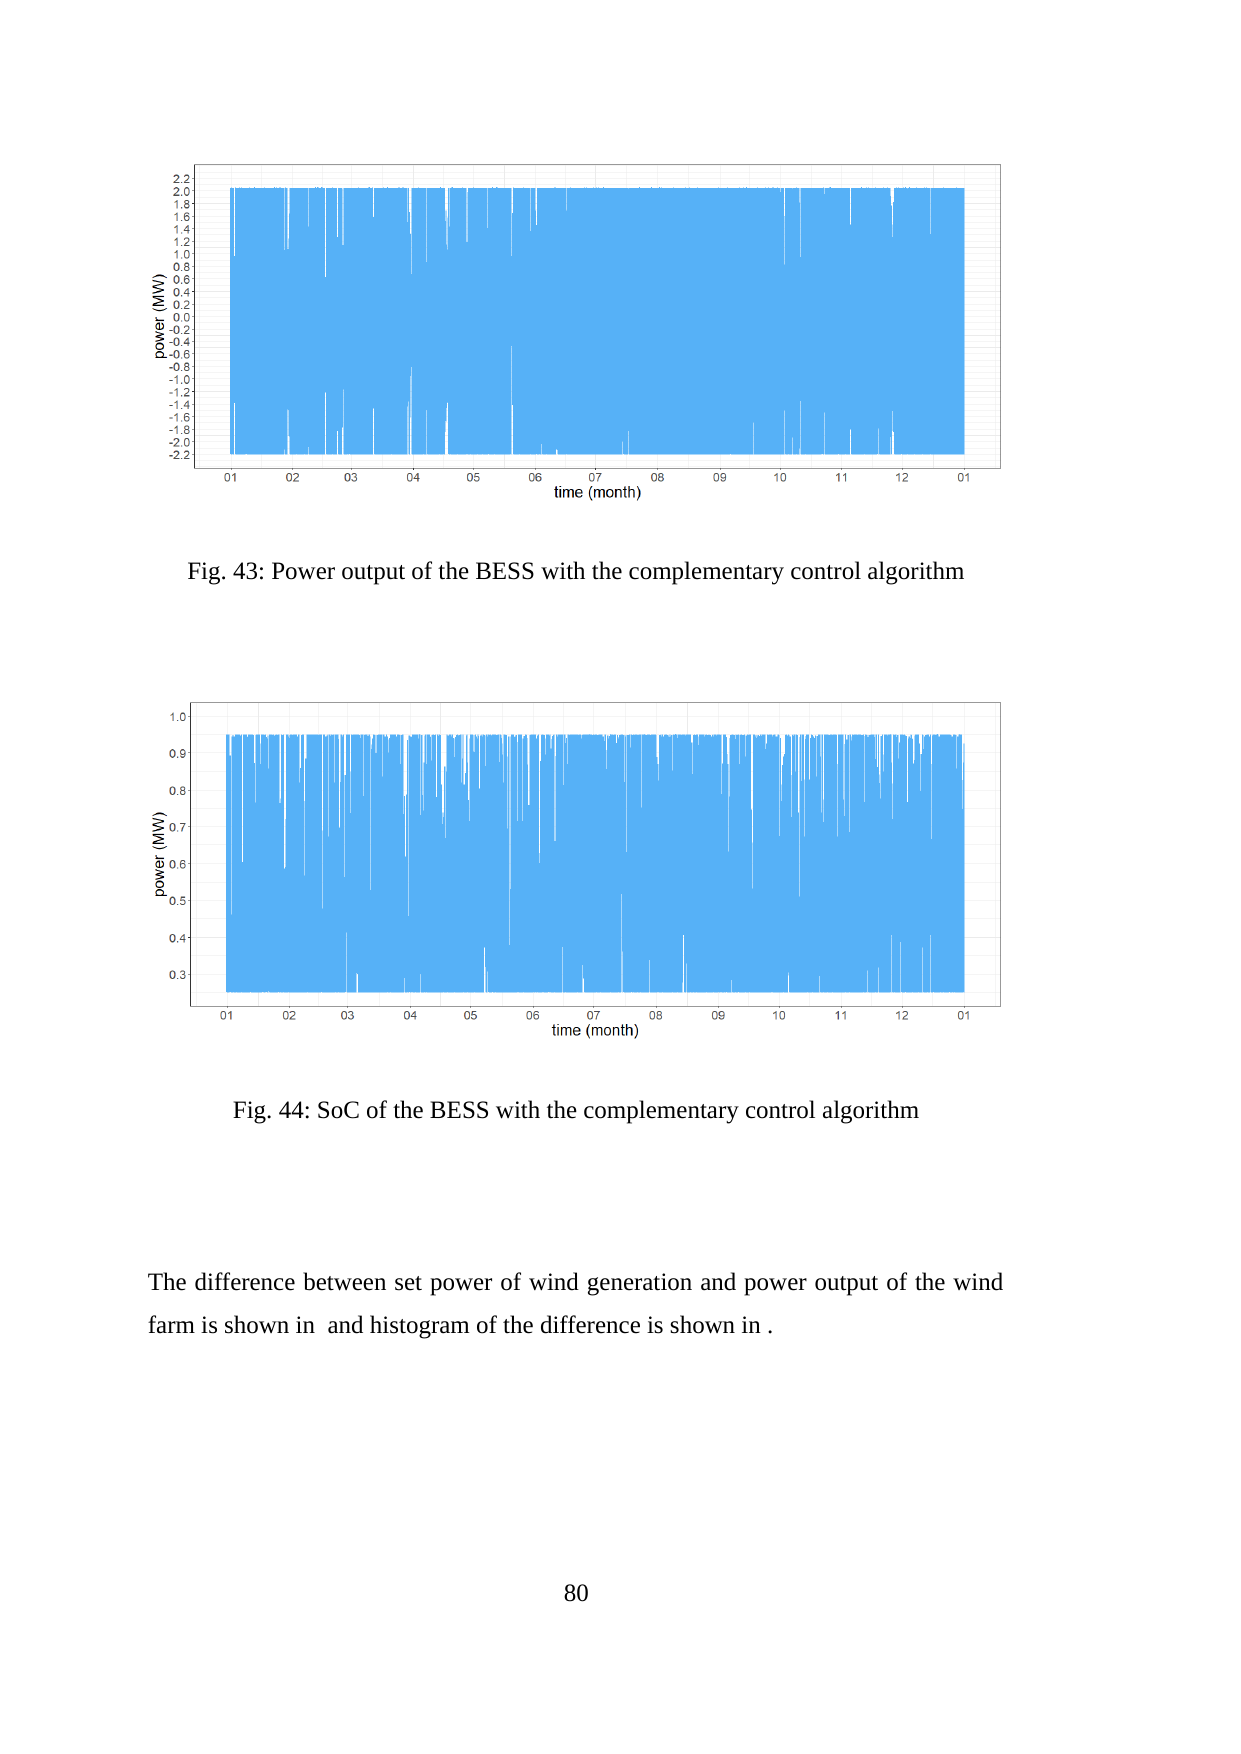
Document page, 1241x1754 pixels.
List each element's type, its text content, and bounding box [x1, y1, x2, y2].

text Fig. 44: SoC of the BESS with the complementary control algorithm [148, 1095, 1004, 1123]
picture [147, 698, 1005, 1041]
picture [147, 160, 1005, 503]
text Fig. 43: Power output of the BESS with the complementary control algorithm [148, 556, 1004, 585]
text The difference between set power of wind generation and power output of the wind farm is shown in and histogram of the difference is shown in . [148, 1267, 1004, 1339]
